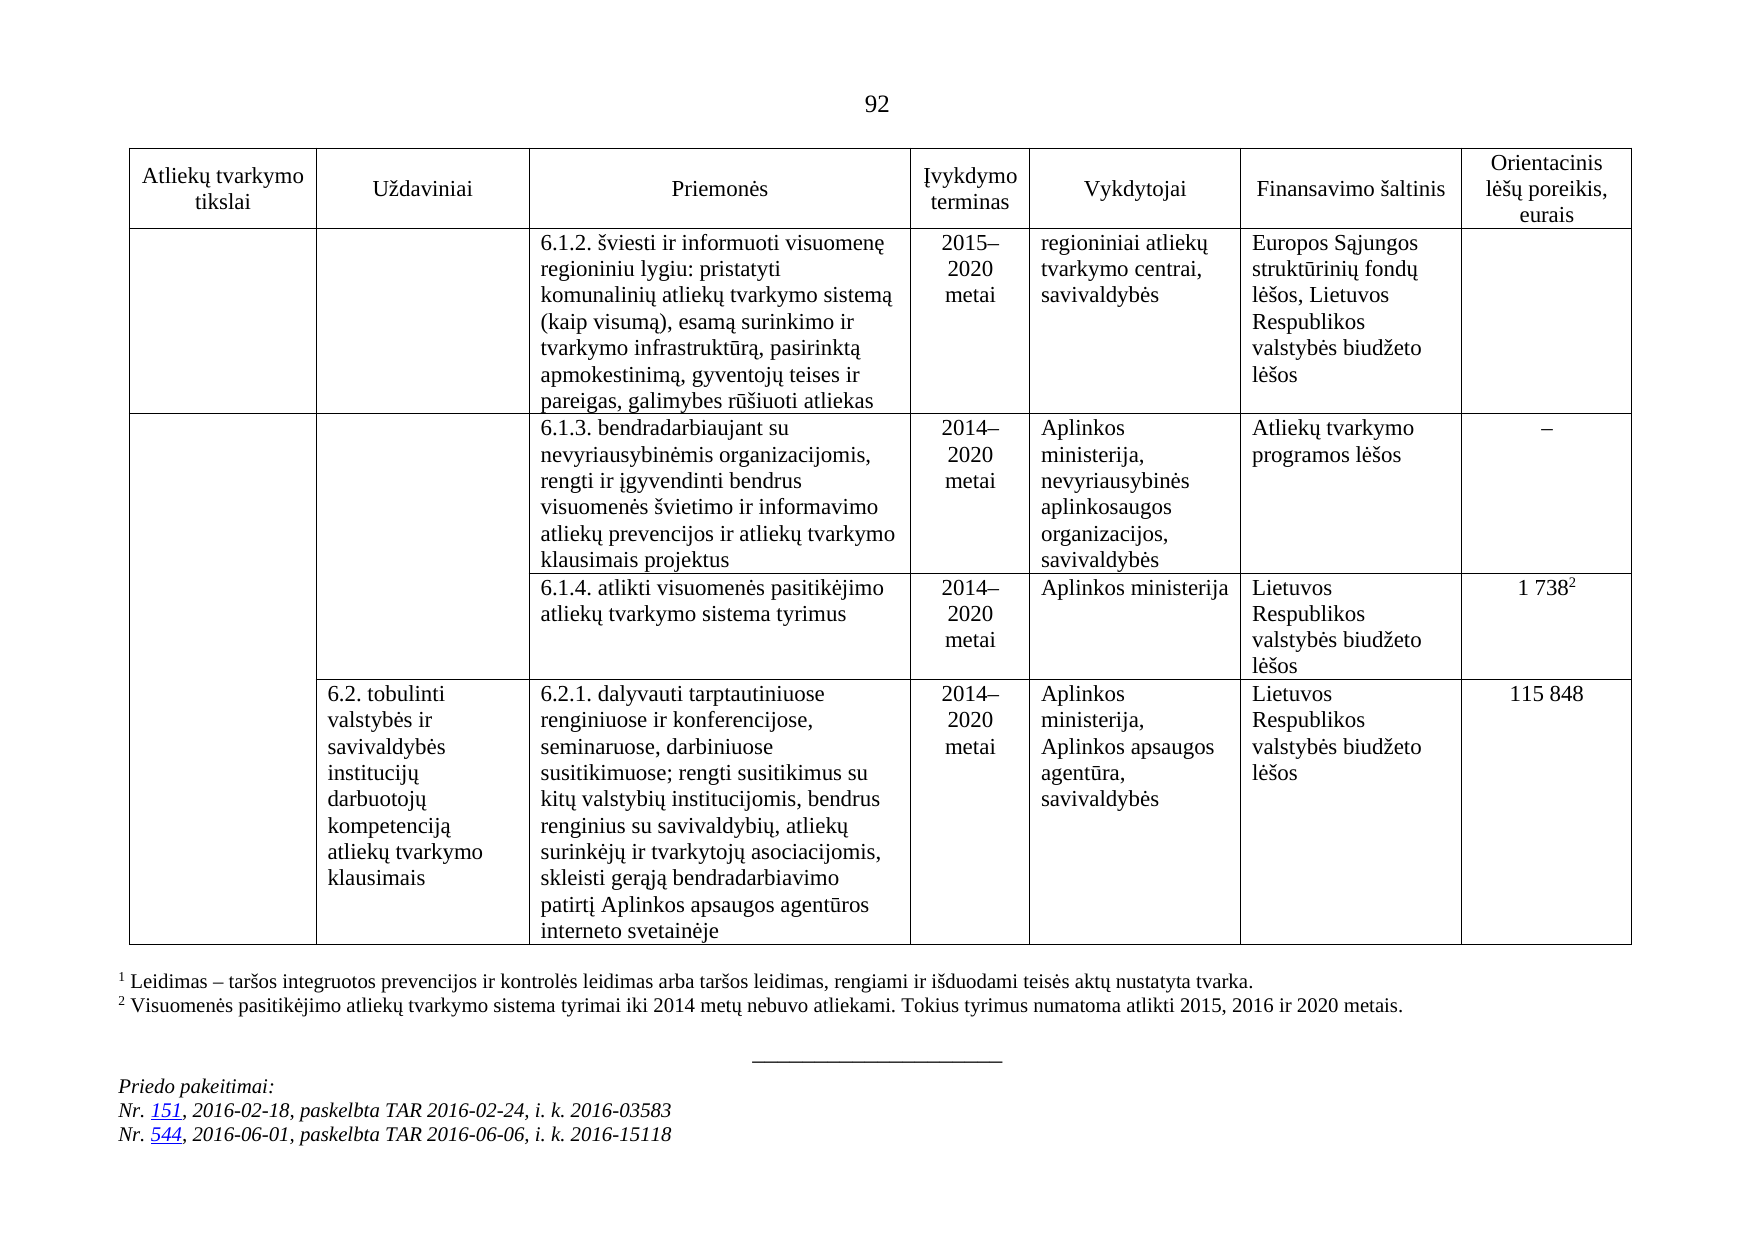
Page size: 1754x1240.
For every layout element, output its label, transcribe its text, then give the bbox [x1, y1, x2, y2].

table_cell [317, 414, 529, 679]
table_cell [130, 229, 316, 413]
table_cell 1 7382 [1462, 574, 1631, 679]
table_cell [317, 229, 529, 413]
table_cell 6.2.1. dalyvauti tarptautiniuose renginiuose ir konferencijose, seminaruose, darbiniuose susitikimuose; rengti susitikimus su kitų valstybių institucijomis, bendrus renginius su savivaldybių, atliekų surinkėjų ir tvarkytojų asociacijomis, skleisti gerąją bendradarbiavimo patirtį Aplinkos apsaugos agentūros interneto svetainėje [530, 680, 910, 943]
table_cell – [1462, 414, 1631, 572]
text 1 Leidimas – taršos integruotos prevencijos ir kontrolės leidimas arba taršos leidimas, rengiami ir išduodami teisės aktų nustatyta tvarka. [118, 969, 1636, 993]
text –––––––––––––––––––– [118, 1046, 1636, 1074]
table_header Priemonės [530, 149, 910, 228]
table_cell Lietuvos Respublikos valstybės biudžeto lėšos [1241, 574, 1461, 679]
table_cell regioniniai atliekų tvarkymo centrai, savivaldybės [1030, 229, 1240, 413]
text Nr. 544, 2016-06-01, paskelbta TAR 2016-06-06, i. k. 2016-15118 [118, 1122, 1636, 1146]
table_cell 2014–2020 metai [911, 574, 1029, 679]
table_header Atliekų tvarkymo tikslai [130, 149, 316, 228]
table_header Vykdytojai [1030, 149, 1240, 228]
table_cell [130, 414, 316, 943]
table_cell 115 848 [1462, 680, 1631, 943]
table_header Įvykdymo terminas [911, 149, 1029, 228]
table_cell 6.2. tobulinti valstybės ir savivaldybės institucijų darbuotojų kompetenciją atliekų tvarkymo klausimais [317, 680, 529, 943]
table_cell 6.1.4. atlikti visuomenės pasitikėjimo atliekų tvarkymo sistema tyrimus [530, 574, 910, 679]
table_cell [1462, 229, 1631, 413]
table_cell Aplinkos ministerija [1030, 574, 1240, 679]
text Nr. 151, 2016-02-18, paskelbta TAR 2016-02-24, i. k. 2016-03583 [118, 1098, 1636, 1122]
table_cell Aplinkos ministerija, nevyriausybinės aplinkosaugos organizacijos, savivaldybės [1030, 414, 1240, 572]
text 2 Visuomenės pasitikėjimo atliekų tvarkymo sistema tyrimai iki 2014 metų nebuvo atliekami. Tokius tyrimus numatoma atlikti 2015, 2016 ir 2020 metais. [118, 993, 1636, 1017]
table_cell 6.1.2. šviesti ir informuoti visuomenę regioniniu lygiu: pristatyti komunalinių atliekų tvarkymo sistemą (kaip visumą), esamą surinkimo ir tvarkymo infrastruktūrą, pasirinktą apmokestinimą, gyventojų teises ir pareigas, galimybes rūšiuoti atliekas [530, 229, 910, 413]
table_cell Lietuvos Respublikos valstybės biudžeto lėšos [1241, 680, 1461, 943]
table_cell 6.1.3. bendradarbiaujant su nevyriausybinėmis organizacijomis, rengti ir įgyvendinti bendrus visuomenės švietimo ir informavimo atliekų prevencijos ir atliekų tvarkymo klausimais projektus [530, 414, 910, 572]
table_header Orientacinis lėšų poreikis, eurais [1462, 149, 1631, 228]
table_cell Europos Sąjungos struktūrinių fondų lėšos, Lietuvos Respublikos valstybės biudžeto lėšos [1241, 229, 1461, 413]
table_cell 2014–2020 metai [911, 414, 1029, 572]
table_cell 2015–2020 metai [911, 229, 1029, 413]
table_header Uždaviniai [317, 149, 529, 228]
table_cell Atliekų tvarkymo programos lėšos [1241, 414, 1461, 572]
table_header Finansavimo šaltinis [1241, 149, 1461, 228]
text Priedo pakeitimai: [118, 1074, 1636, 1098]
table_cell 2014–2020 metai [911, 680, 1029, 943]
table_cell Aplinkos ministerija, Aplinkos apsaugos agentūra, savivaldybės [1030, 680, 1240, 943]
